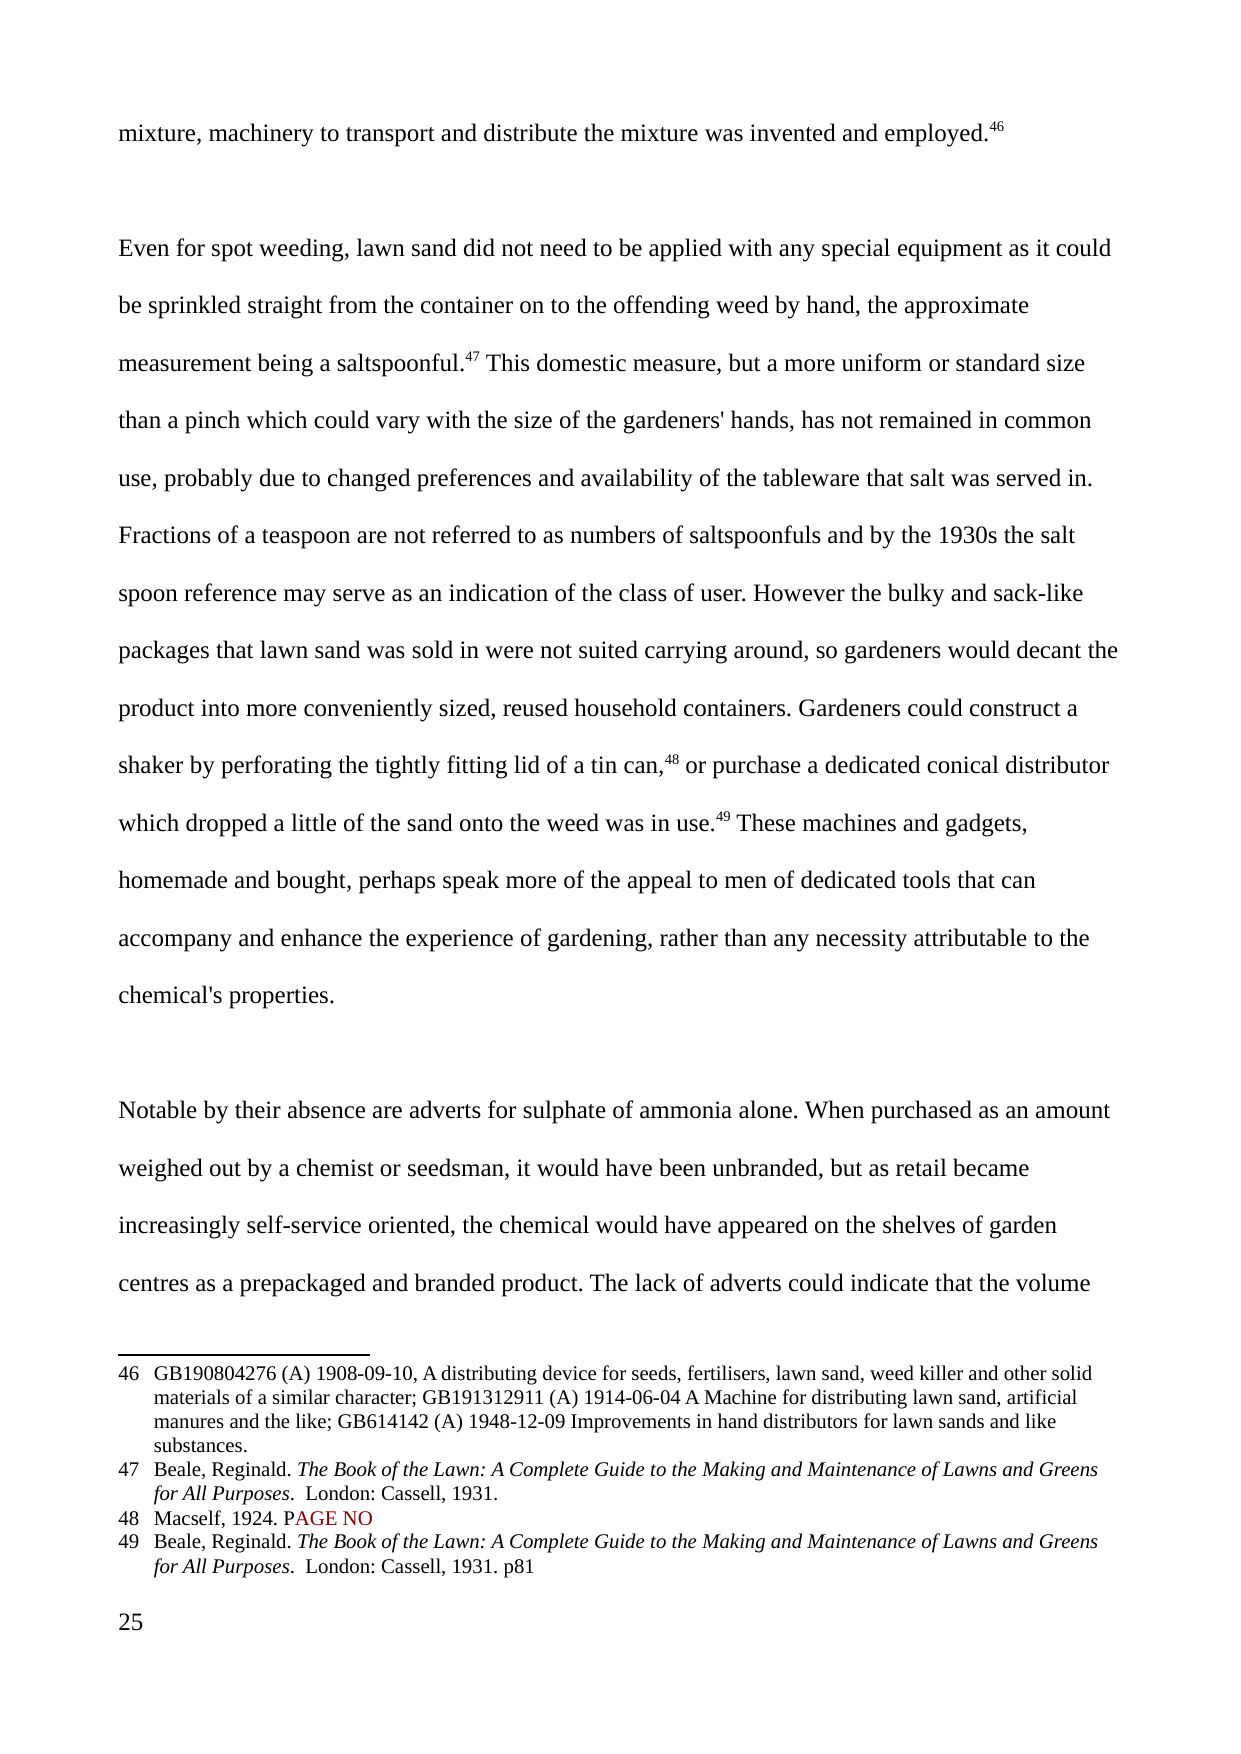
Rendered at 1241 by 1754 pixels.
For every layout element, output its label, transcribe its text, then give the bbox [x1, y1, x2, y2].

text Beale, Reginald. The Book of the Lawn: A Complete Guide to the Making and Maintenance of Lawns and Greens for All Purposes. London: Cassell, 1931. [118, 1457, 1122, 1505]
text Beale, Reginald. The Book of the Lawn: A Complete Guide to the Making and Maintenance of Lawns and Greens for All Purposes. London: Cassell, 1931. p81 [118, 1529, 1122, 1578]
text Notable by their absence are adverts for sulphate of ammonia alone. When purchased as an amount weighed out by a chemist or seedsman, it would have been unbranded, but as retail became increasingly self-service oriented, the chemical would have appeared on the shelves of garden centres as a prepackaged and branded product. The lack of adverts could indicate that the volume [118, 1096, 1122, 1297]
text Even for spot weeding, lawn sand did not need to be applied with any special equipment as it could be sprinkled straight from the container on to the offending weed by hand, the approximate measurement being a saltspoonful. This domestic measure, but a more uniform or standard size than a pinch which could vary with the size of the gardeners' hands, has not remained in common use, probably due to changed preferences and availability of the tableware that salt was served in. Fractions of a teaspoon are not referred to as numbers of saltspoonfuls and by the 1930s the salt spoon reference may serve as an indication of the class of user. However the bulky and sack-like packages that lawn sand was sold in were not suited carrying around, so gardeners would decant the product into more conveniently sized, reused household containers. Gardeners could construct a shaker by perforating the tightly fitting lid of a tin can, or purchase a dedicated conical distributor which dropped a little of the sand onto the weed was in use. These machines and gadgets, homemade and bought, perhaps speak more of the appeal to men of dedicated tools that can accompany and enhance the experience of gardening, rather than any necessity attributable to the chemical's properties. [118, 233, 1122, 1009]
text GB190804276 (A) 1908-09-10, A distributing device for seeds, fertilisers, lawn sand, weed killer and other solid materials of a similar character; GB191312911 (A) 1914-06-04 A Machine for distributing lawn sand, artificial manures and the like; GB614142 (A) 1948-12-09 Improvements in hand distributors for lawn sands and like substances. [118, 1361, 1122, 1457]
text Macself, 1924. PAGE NO [118, 1505, 1122, 1529]
text mixture, machinery to transport and distribute the mixture was invented and employed. [118, 118, 1122, 147]
